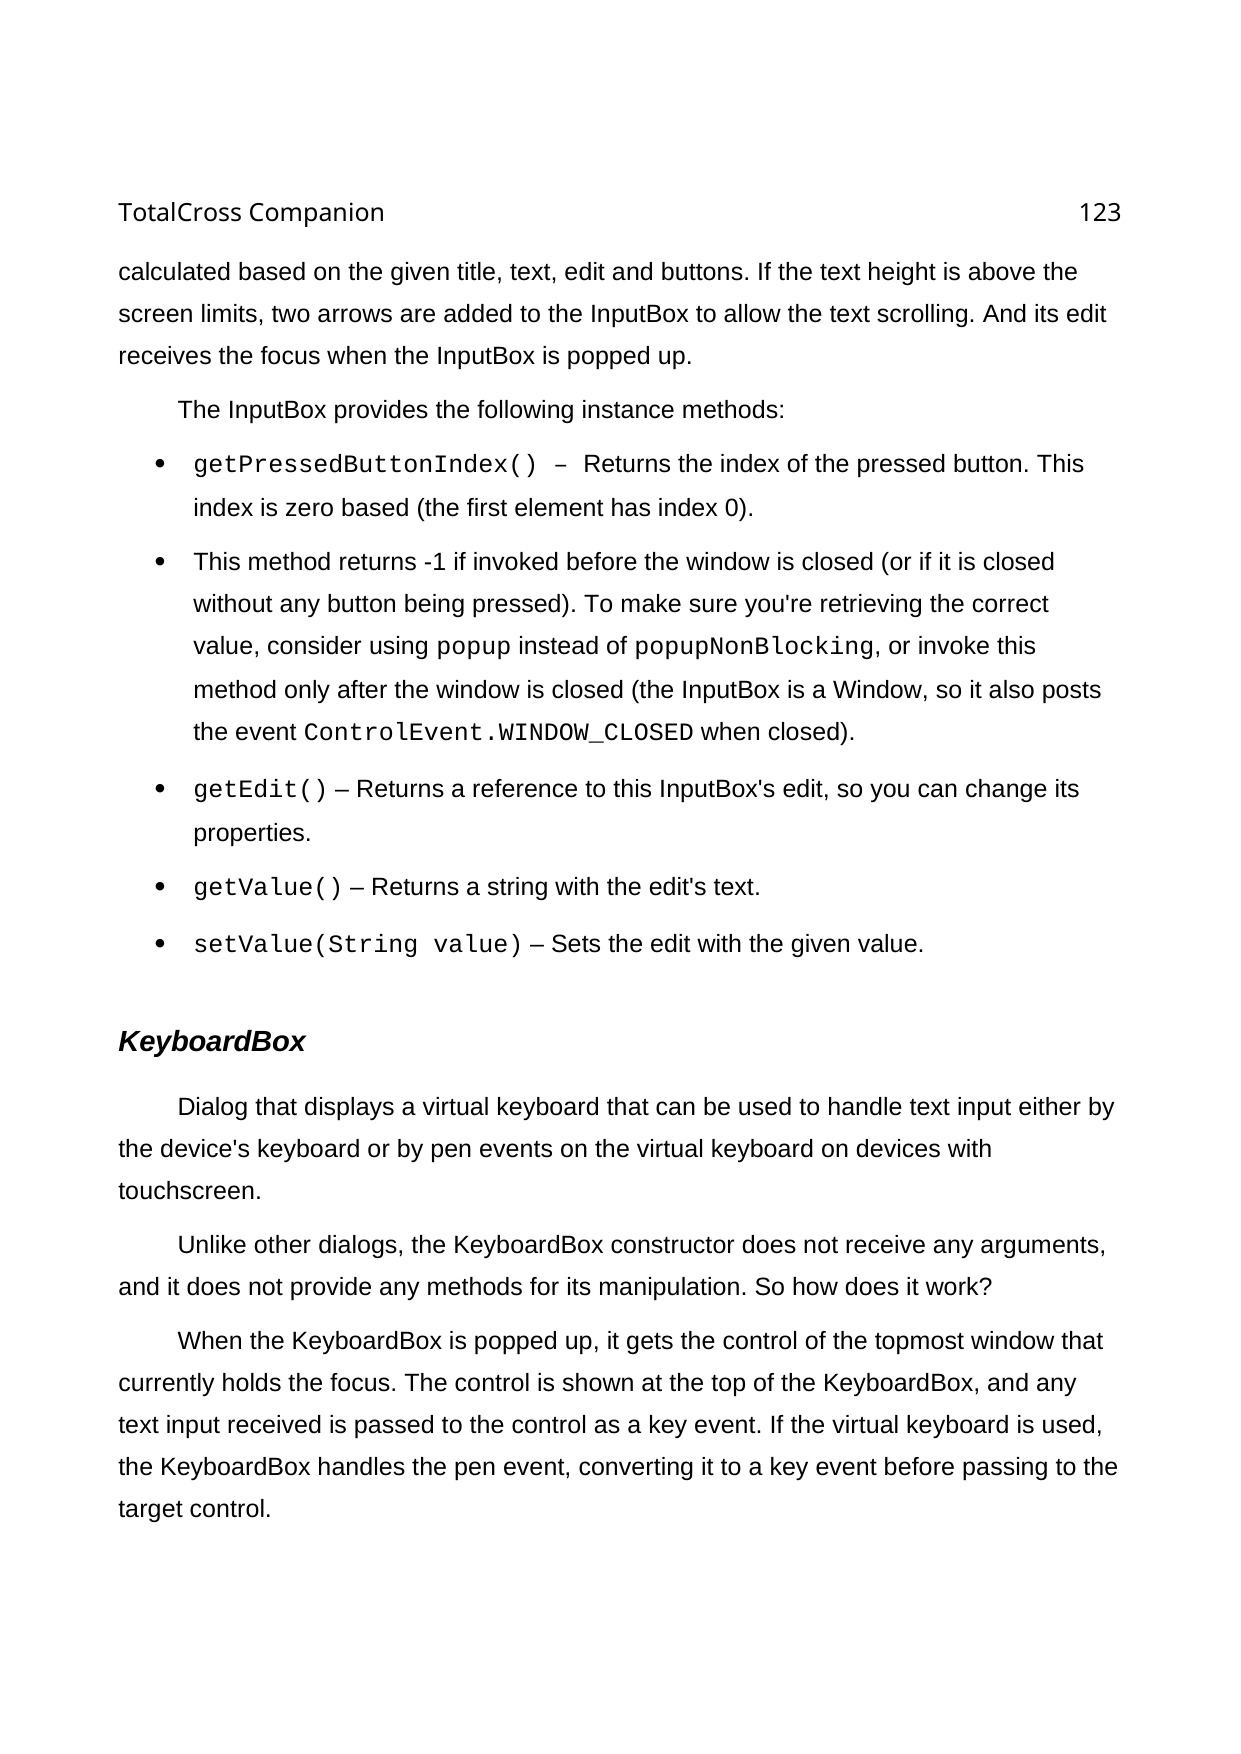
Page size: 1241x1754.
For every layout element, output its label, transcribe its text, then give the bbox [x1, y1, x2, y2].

text When the KeyboardBox is popped up, it gets the control of the topmost window that currently holds the focus. The control is shown at the top of the KeyboardBox, and any text input received is passed to the control as a key event. If the virtual keyboard is used, the KeyboardBox handles the pen event, converting it to a key event before passing to the target control. [118, 1327, 1122, 1523]
text Dialog that displays a virtual keyboard that can be used to handle text input either by the device's keyboard or by pen events on the virtual keyboard on devices with touchscreen. [118, 1093, 1122, 1205]
list getEdit() – Returns a reference to this InputBox's edit, so you can change its properties. [156, 775, 1122, 847]
list getValue() – Returns a string with the edit's text. [156, 873, 1122, 903]
text calculated based on the given title, text, edit and buttons. If the text height is above the screen limits, two arrows are added to the InputBox to allow the text scrolling. And its edit receives the focus when the InputBox is popped up. [118, 258, 1122, 370]
text Unlike other dialogs, the KeyboardBox constructor does not receive any arguments, and it does not provide any methods for its manipulation. So how does it work? [118, 1231, 1122, 1301]
subtitle KeyboardBox [118, 1025, 1122, 1058]
text The InputBox provides the following instance methods: [118, 396, 1122, 424]
list getPressedButtonIndex() – Returns the index of the pressed button. This index is zero based (the first element has index 0). [156, 450, 1122, 522]
list setValue(String value) – Sets the edit with the given value. [156, 930, 1122, 960]
list This method returns -1 if invoked before the window is closed (or if it is closed without any button being pressed). To make sure you're retrieving the correct value, consider using popup instead of popupNonBlocking, or invoke this method only after the window is closed (the InputBox is a Window, so it also posts the event ControlEvent.WINDOW_CLOSED when closed). [156, 548, 1122, 748]
